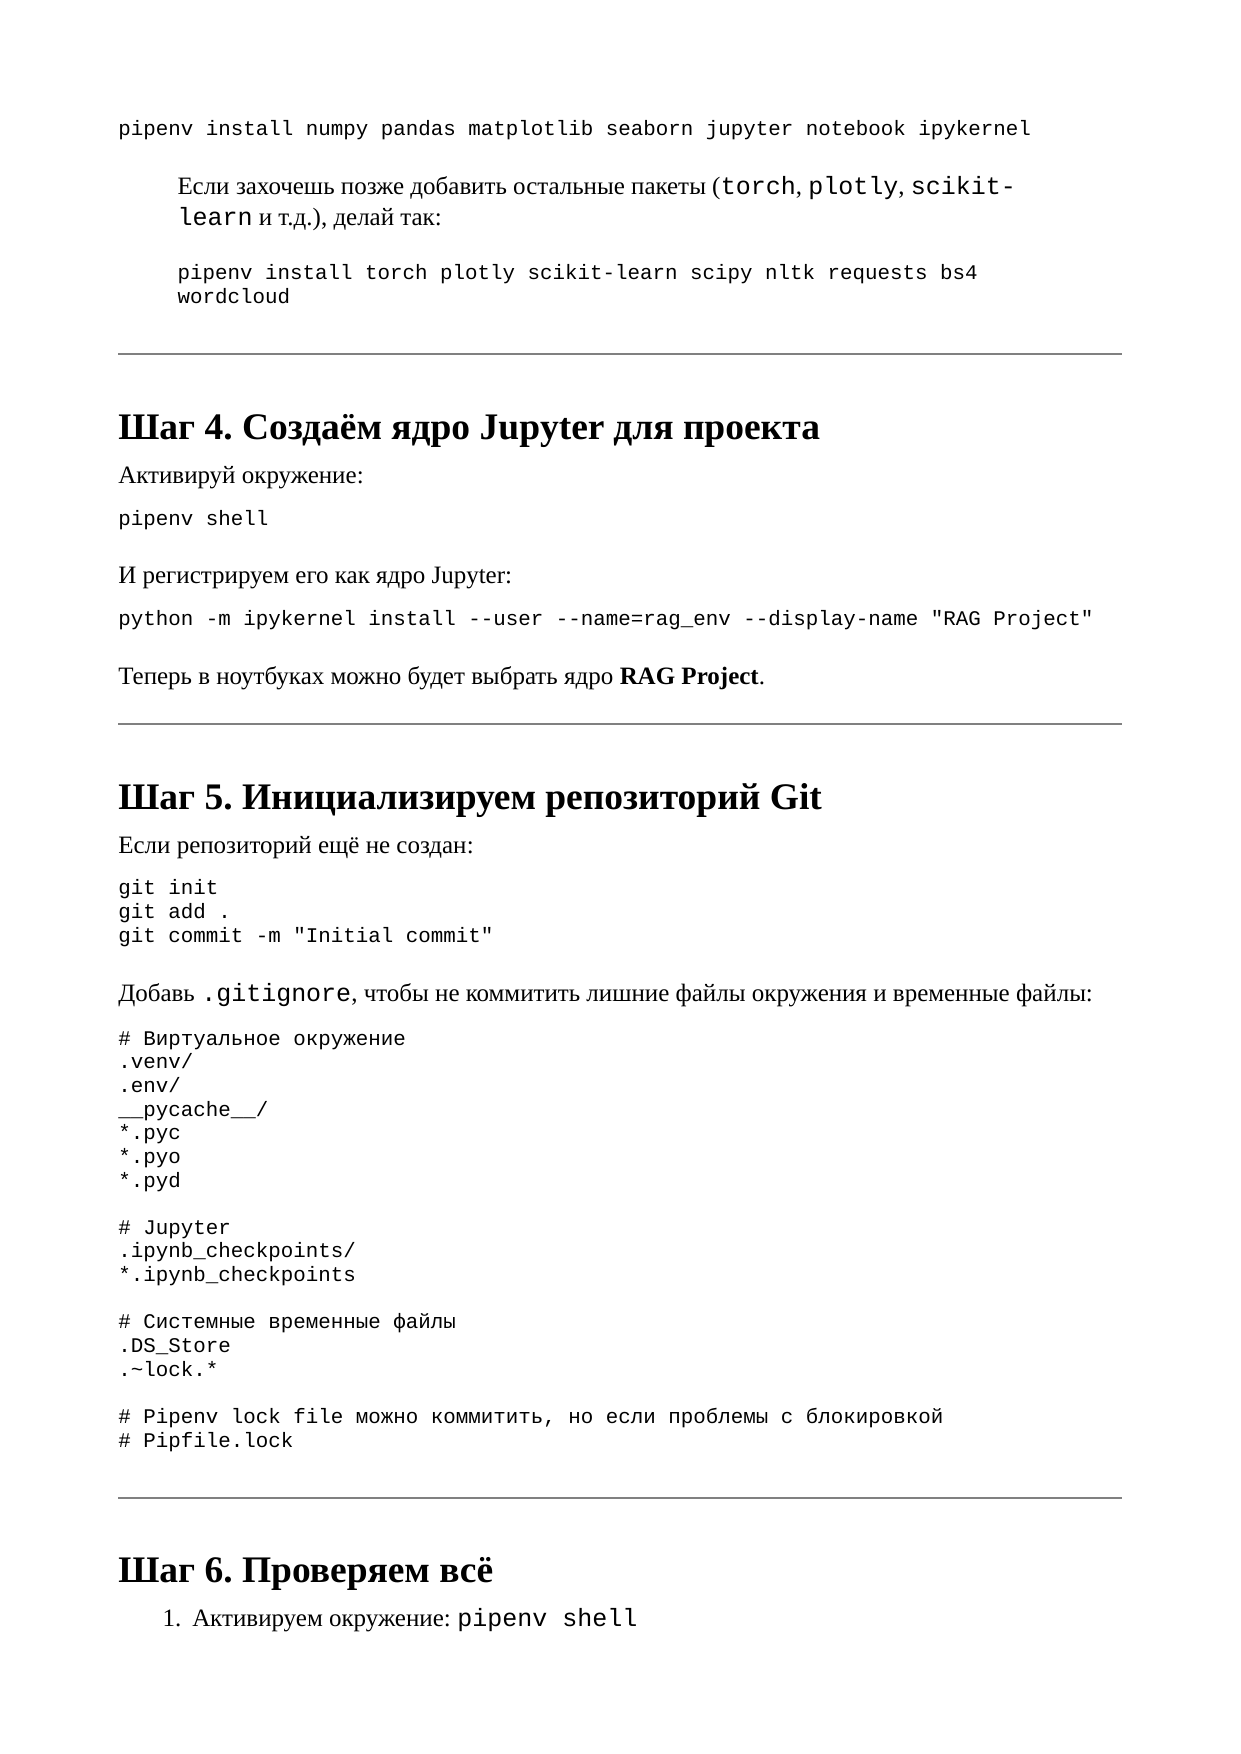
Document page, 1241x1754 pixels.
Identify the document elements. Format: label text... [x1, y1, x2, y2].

text # Jupyter [118, 1217, 1122, 1241]
text *.ipynb_checkpoints [118, 1264, 1122, 1288]
list Активируем окружение: pipenv shell [162, 1603, 1122, 1634]
text pipenv install torch plotly scikit-learn scipy nltk requests bs4 wordcloud [177, 262, 1063, 310]
text .ipynb_checkpoints/ [118, 1241, 1122, 1264]
text Добавь .gitignore, чтобы не коммитить лишние файлы окружения и временные файлы: [118, 978, 1122, 1008]
text # Pipenv lock file можно коммитить, но если проблемы с блокировкой [118, 1406, 1122, 1430]
text Если репозиторий ещё не создан: [118, 830, 1122, 858]
text .DS_Store [118, 1335, 1122, 1359]
subtitle Шаг 5. Инициализируем репозиторий Git [118, 774, 1122, 817]
text Активируй окружение: [118, 460, 1122, 489]
text git commit -m "Initial commit" [118, 924, 1122, 948]
text .~lock.* [118, 1359, 1122, 1382]
subtitle Шаг 4. Создаём ядро Jupyter для проекта [118, 404, 1122, 447]
text *.pyo [118, 1146, 1122, 1169]
text .venv/ [118, 1051, 1122, 1075]
text *.pyc [118, 1122, 1122, 1146]
text *.pyd [118, 1169, 1122, 1193]
text pipenv shell [118, 507, 1122, 531]
text git add . [118, 901, 1122, 924]
text python -m ipykernel install --user --name=rag_env --display-name "RAG Project" [118, 608, 1122, 632]
text И регистрируем его как ядро Jupyter: [118, 561, 1122, 589]
text Если захочешь позже добавить остальные пакеты (torch, plotly, scikit-learn и т.д.), делай так: [177, 171, 1063, 233]
subtitle Шаг 6. Проверяем всё [118, 1548, 1122, 1591]
text # Pipfile.lock [118, 1430, 1122, 1453]
text # Виртуальное окружение [118, 1028, 1122, 1051]
text git init [118, 877, 1122, 901]
text # Системные временные файлы [118, 1311, 1122, 1335]
text Теперь в ноутбуках можно будет выбрать ядро RAG Project. [118, 661, 1122, 690]
text __pycache__/ [118, 1099, 1122, 1122]
text pipenv install numpy pandas matplotlib seaborn jupyter notebook ipykernel [118, 118, 1122, 142]
text .env/ [118, 1075, 1122, 1099]
